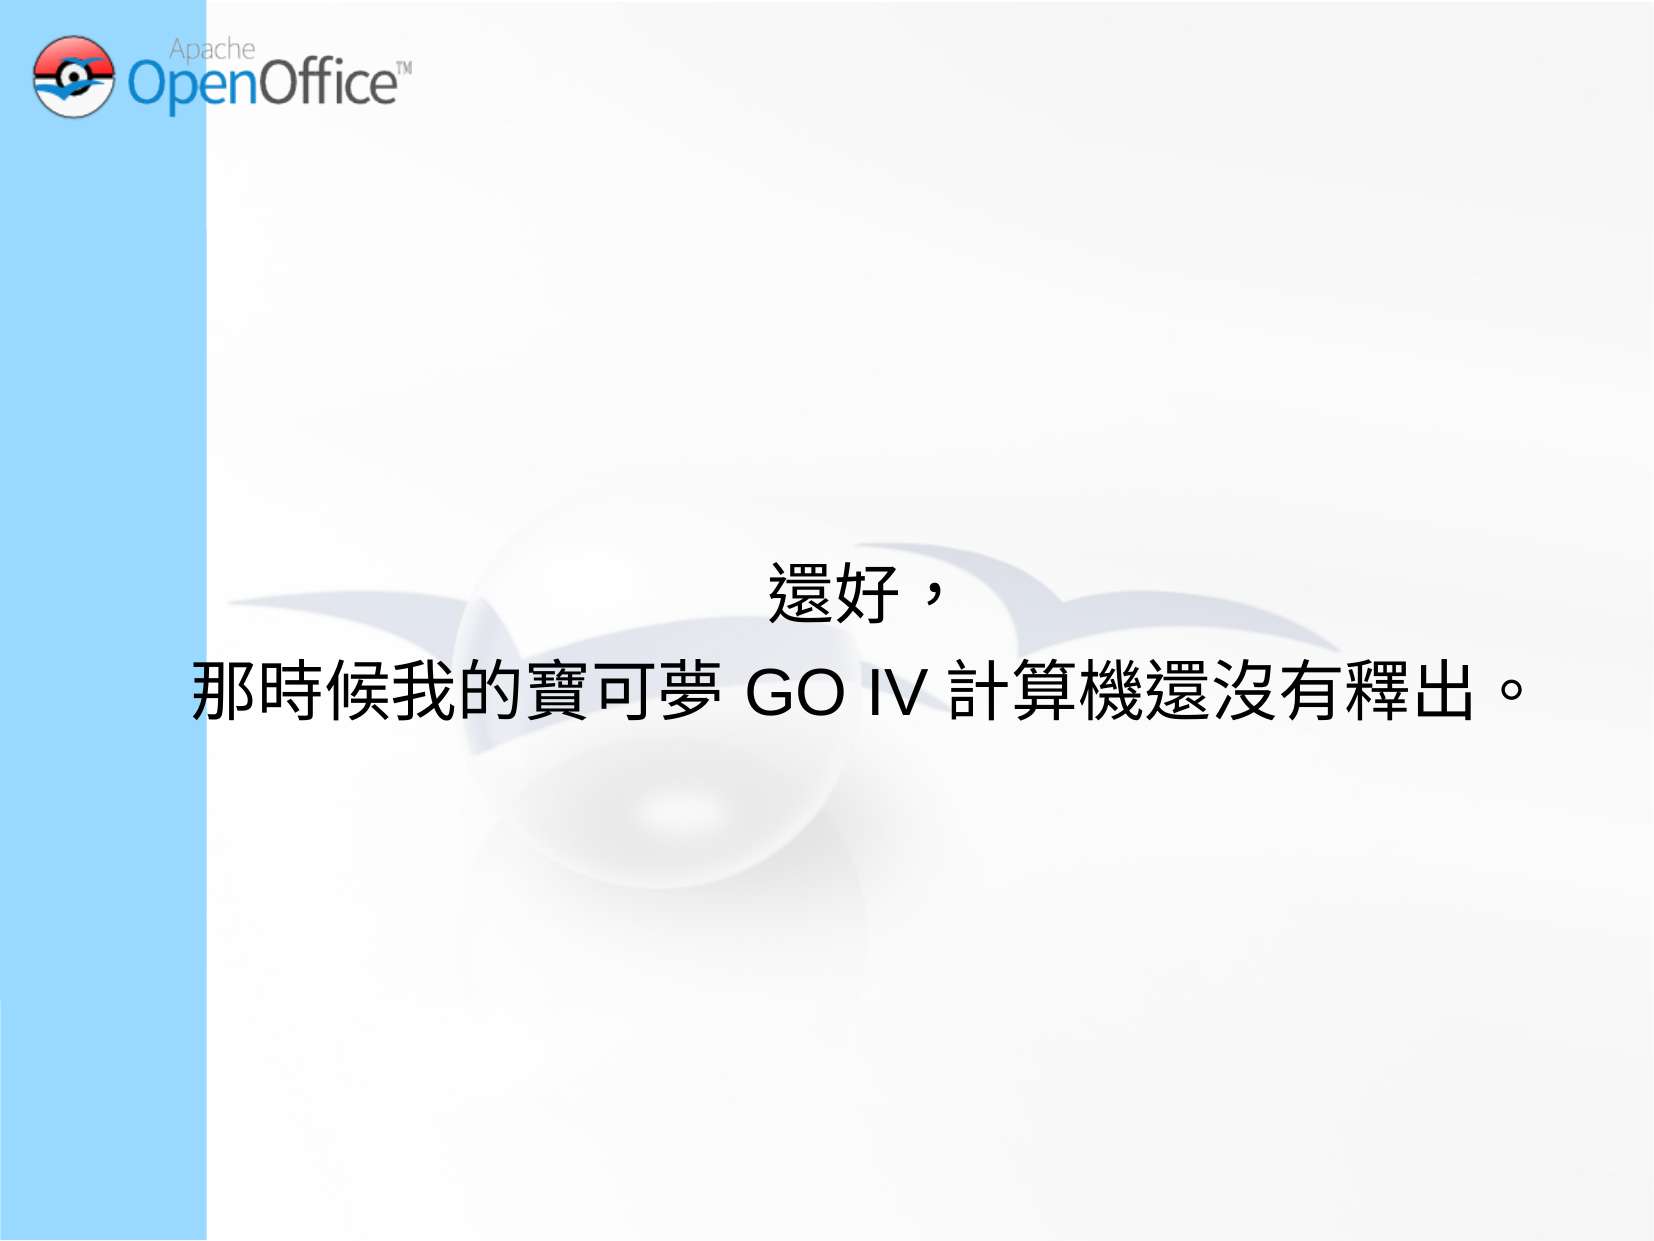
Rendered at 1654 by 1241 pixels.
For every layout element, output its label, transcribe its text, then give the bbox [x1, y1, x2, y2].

subtitle 還好， 那時候我的寶可夢GO IV計算機還沒有釋出。 [165, 108, 1571, 1168]
picture [31, 2, 1654, 1241]
